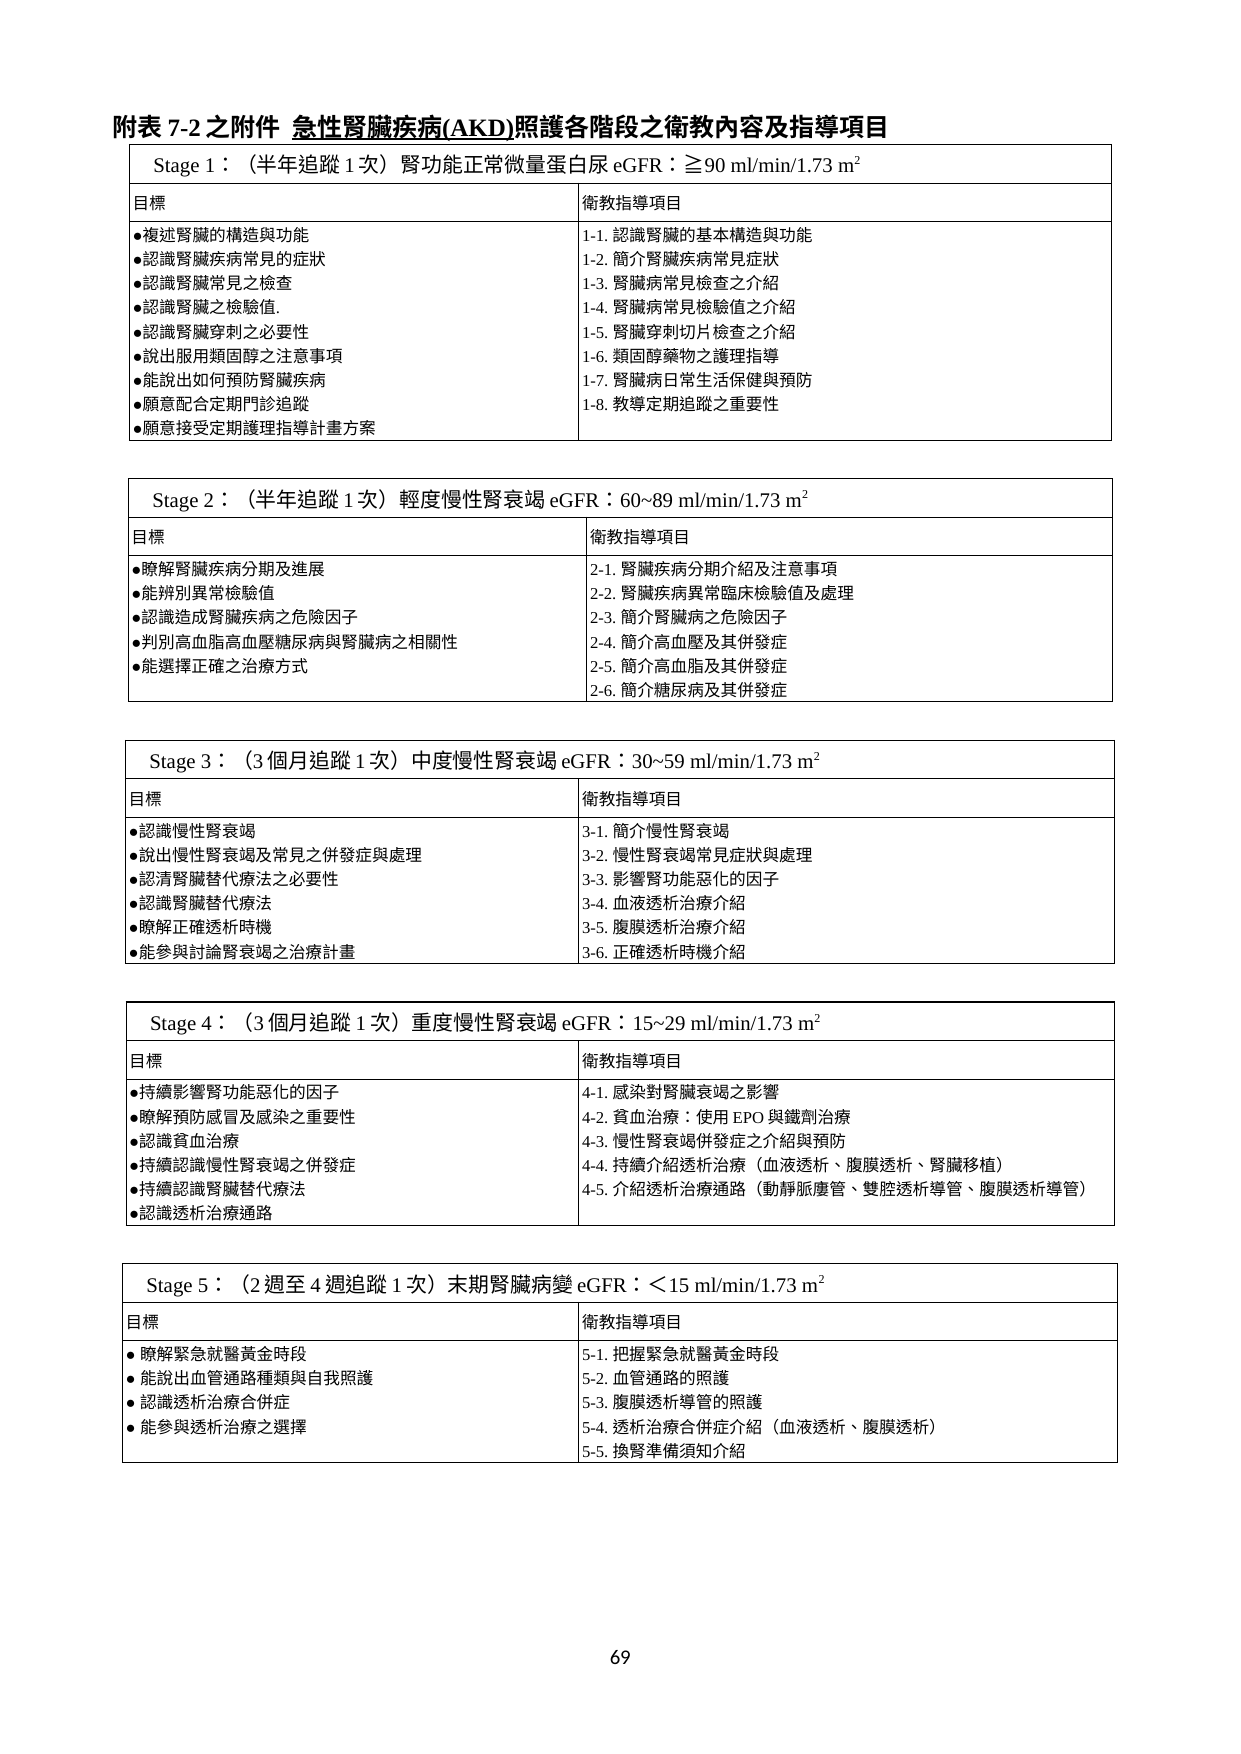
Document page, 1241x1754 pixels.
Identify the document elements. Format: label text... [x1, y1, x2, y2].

table_cell 目標 [129, 518, 586, 555]
table_cell ●認識慢性腎衰竭 ●說出慢性腎衰竭及常見之併發症與處理 ●認清腎臟替代療法之必要性 ●認識腎臟替代療法 ●瞭解正確透析時機 ●能參與討論腎衰竭之治療計畫 [126, 818, 578, 963]
table_header Stage 3：（3個月追蹤1次）中度慢性腎衰竭eGFR：30~59 ml/min/1.73 m2 [126, 741, 1114, 778]
table_cell 衛教指導項目 [579, 184, 1111, 221]
table_cell 目標 [123, 1303, 578, 1340]
table_header Stage 5：（2週至4週追蹤1次）末期腎臟病變eGFR：＜15 ml/min/1.73 m2 [123, 1264, 1117, 1302]
table_cell 衛教指導項目 [579, 779, 1114, 817]
table_cell 目標 [127, 1041, 578, 1078]
table_header Stage 4：（3個月追蹤1次）重度慢性腎衰竭eGFR：15~29 ml/min/1.73 m2 [127, 1003, 1114, 1040]
table_cell 衛教指導項目 [579, 1303, 1117, 1340]
table_cell 4-1. 感染對腎臟衰竭之影響 4-2. 貧血治療：使用EPO與鐵劑治療 4-3. 慢性腎衰竭併發症之介紹與預防 4-4. 持續介紹透析治療（血液透析、腹膜透析、腎臟移植） 4-5. 介紹透析治療通路（動靜脈廔管、雙腔透析導管、腹膜透析導管） [579, 1080, 1114, 1224]
table_cell ●瞭解腎臟疾病分期及進展 ●能辨別異常檢驗值 ●認識造成腎臟疾病之危險因子 ●判別高血脂高血壓糖尿病與腎臟病之相關性 ●能選擇正確之治療方式 [129, 556, 586, 701]
table_cell 衛教指導項目 [587, 518, 1112, 555]
table_cell ●複述腎臟的構造與功能 ●認識腎臟疾病常見的症狀 ●認識腎臟常見之檢查 ●認識腎臟之檢驗值. ●認識腎臟穿刺之必要性 ●說出服用類固醇之注意事項 ●能說出如何預防腎臟疾病 ●願意配合定期門診追蹤 ●願意接受定期護理指導計畫方案 [130, 222, 578, 439]
table_header Stage 2：（半年追蹤1次）輕度慢性腎衰竭eGFR：60~89 ml/min/1.73 m2 [129, 479, 1112, 517]
table_header Stage 1：（半年追蹤1次）腎功能正常微量蛋白尿eGFR：≧90 ml/min/1.73 m2 [130, 145, 1111, 182]
table_cell 2-1. 腎臟疾病分期介紹及注意事項 2-2. 腎臟疾病異常臨床檢驗值及處理 2-3. 簡介腎臟病之危險因子 2-4. 簡介高血壓及其併發症 2-5. 簡介高血脂及其併發症 2-6. 簡介糖尿病及其併發症 [587, 556, 1112, 701]
table_cell 衛教指導項目 [579, 1041, 1114, 1078]
table_cell 3-1. 簡介慢性腎衰竭 3-2. 慢性腎衰竭常見症狀與處理 3-3. 影響腎功能惡化的因子 3-4. 血液透析治療介紹 3-5. 腹膜透析治療介紹 3-6. 正確透析時機介紹 [579, 818, 1114, 963]
table_cell 5-1. 把握緊急就醫黃金時段 5-2. 血管通路的照護 5-3. 腹膜透析導管的照護 5-4. 透析治療合併症介紹（血液透析、腹膜透析） 5-5. 換腎準備須知介紹 [579, 1341, 1117, 1462]
text 附表7-2之附件 急性腎臟疾病(AKD)照護各階段之衛教內容及指導項目 [112, 106, 1128, 144]
table_cell 1-1. 認識腎臟的基本構造與功能 1-2. 簡介腎臟疾病常見症狀 1-3. 腎臟病常見檢查之介紹 1-4. 腎臟病常見檢驗值之介紹 1-5. 腎臟穿刺切片檢查之介紹 1-6. 類固醇藥物之護理指導 1-7. 腎臟病日常生活保健與預防 1-8. 教導定期追蹤之重要性 [579, 222, 1111, 439]
table_cell 目標 [130, 184, 578, 221]
table_cell ●持續影響腎功能惡化的因子 ●瞭解預防感冒及感染之重要性 ●認識貧血治療 ●持續認識慢性腎衰竭之併發症 ●持續認識腎臟替代療法 ●認識透析治療通路 [127, 1080, 578, 1224]
table_cell 目標 [126, 779, 578, 817]
table_cell ● 瞭解緊急就醫黃金時段 ● 能說出血管通路種類與自我照護 ● 認識透析治療合併症 ● 能參與透析治療之選擇 [123, 1341, 578, 1462]
